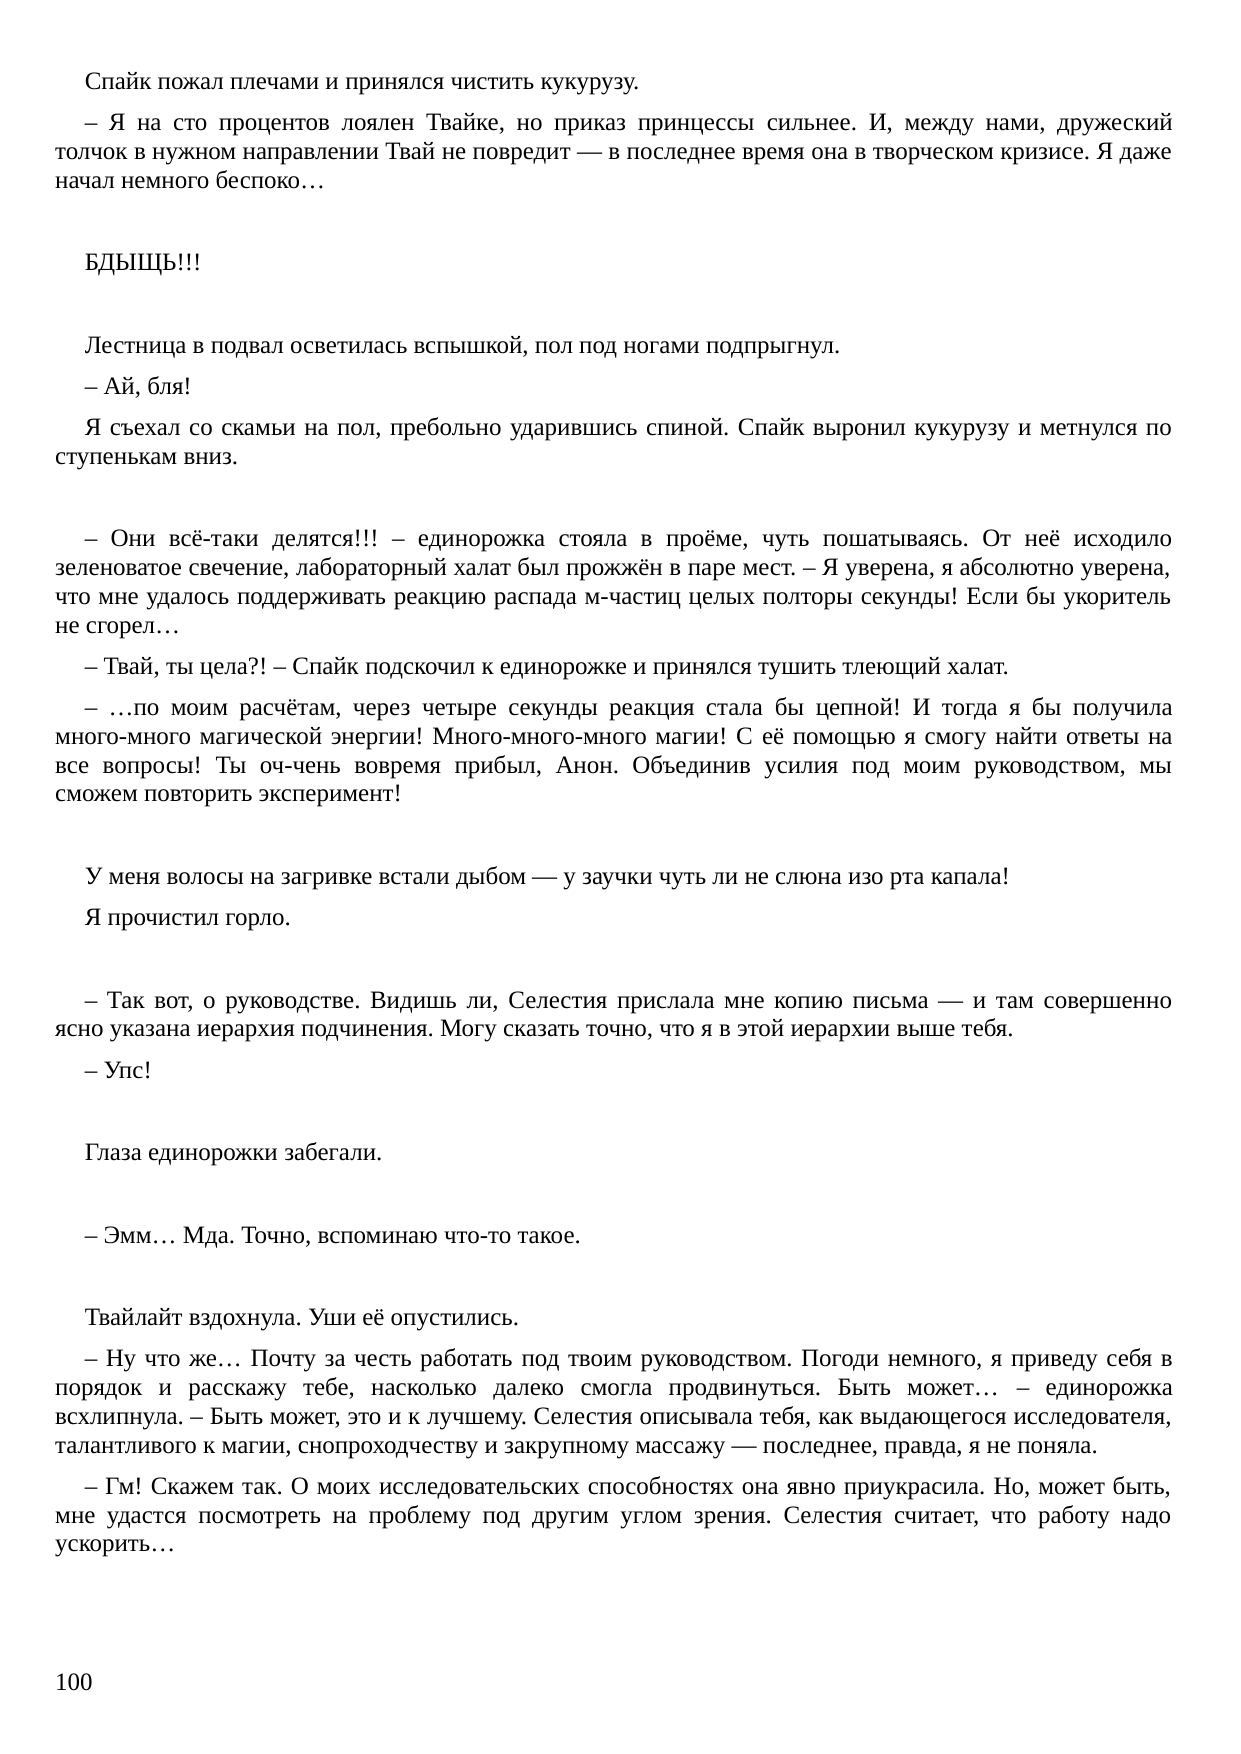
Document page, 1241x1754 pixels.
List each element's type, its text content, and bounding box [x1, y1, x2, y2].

text – Твай, ты цела?! – Спайк подскочил к единорожке и принялся тушить тлеющий халат. [55, 651, 1173, 680]
text – Упс! [55, 1055, 1173, 1083]
text Я съехал со скамьи на пол, пребольно ударившись спиной. Спайк выронил кукурузу и метнулся по ступенькам вниз. [55, 412, 1173, 470]
text – Эмм… Мда. Точно, вспоминаю что-то такое. [55, 1220, 1173, 1248]
text – Я на сто процентов лоялен Твайке, но приказ принцессы сильнее. И, между нами, дружеский толчок в нужном направлении Твай не повредит — в последнее время она в творческом кризисе. Я даже начал немного беспоко… [55, 107, 1173, 193]
text – Гм! Скажем так. О моих исследовательских способностях она явно приукрасила. Но, может быть, мне удастся посмотреть на проблему под другим углом зрения. Селестия считает, что работу надо ускорить… [55, 1471, 1173, 1557]
text БДЫЩЬ!!! [55, 247, 1173, 276]
text Лестница в подвал осветилась вспышкой, пол под ногами подпрыгнул. [55, 330, 1173, 358]
text – …по моим расчётам, через четыре секунды реакция стала бы цепной! И тогда я бы получила много-много магической энергии! Много-много-много магии! С её помощью я смогу найти ответы на все вопросы! Ты оч-чень вовремя прибыл, Анон. Объединив усилия под моим руководством, мы сможем повторить эксперимент! [55, 692, 1173, 807]
text – Они всё-таки делятся!!! – единорожка стояла в проёме, чуть пошатываясь. От неё исходило зеленоватое свечение, лабораторный халат был прожжён в паре мест. – Я уверена, я абсолютно уверена, что мне удалось поддерживать реакцию распада м-частиц целых полторы секунды! Если бы укоритель не сгорел… [55, 523, 1173, 638]
text – Ай, бля! [55, 371, 1173, 400]
text Спайк пожал плечами и принялся чистить кукурузу. [55, 66, 1173, 95]
text – Так вот, о руководстве. Видишь ли, Селестия прислала мне копию письма — и там совершенно ясно указана иерархия подчинения. Могу сказать точно, что я в этой иерархии выше тебя. [55, 985, 1173, 1042]
text – Ну что же… Почту за честь работать под твоим руководством. Погоди немного, я приведу себя в порядок и расскажу тебе, насколько далеко смогла продвинуться. Быть может… – единорожка всхлипнула. – Быть может, это и к лучшему. Селестия описывала тебя, как выдающегося исследователя, талантливого к магии, снопроходчеству и закрупному массажу — последнее, правда, я не поняла. [55, 1343, 1173, 1458]
text Я прочистил горло. [55, 902, 1173, 931]
text Твайлайт вздохнула. Уши её опустились. [55, 1302, 1173, 1331]
text У меня волосы на загривке встали дыбом — у заучки чуть ли не слюна изо рта капала! [55, 861, 1173, 890]
text Глаза единорожки забегали. [55, 1137, 1173, 1166]
